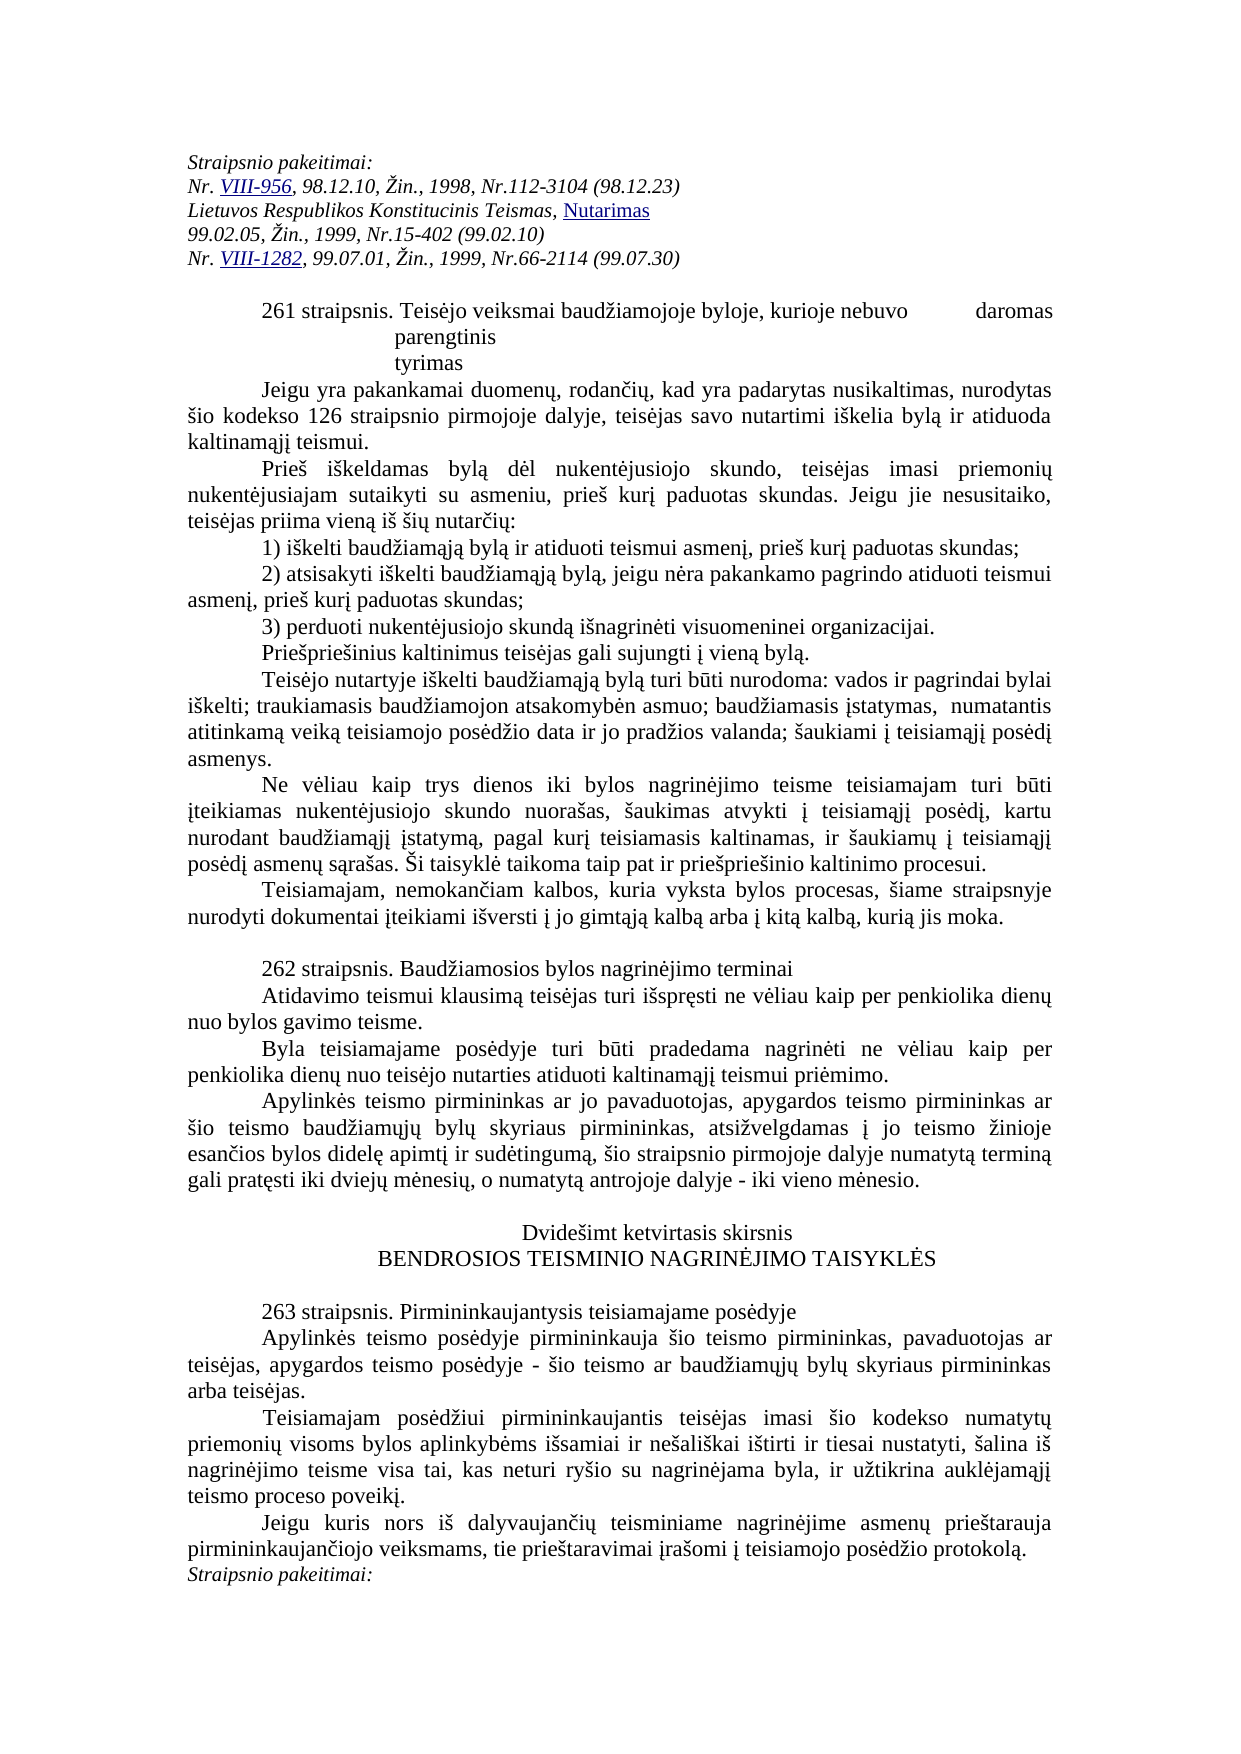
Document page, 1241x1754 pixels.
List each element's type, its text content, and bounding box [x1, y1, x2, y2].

text Prieš iškeldamas bylą dėl nukentėjusiojo skundo, teisėjas imasi priemonių nukentėjusiajam sutaikyti su asmeniu, prieš kurį paduotas skundas. Jeigu jie nesusitaiko, teisėjas priima vieną iš šių nutarčių: [187, 455, 1053, 534]
text Byla teisiamajame posėdyje turi būti pradedama nagrinėti ne vėliau kaip per penkiolika dienų nuo teisėjo nutarties atiduoti kaltinamąjį teismui priėmimo. [187, 1034, 1053, 1087]
text Apylinkės teismo posėdyje pirmininkauja šio teismo pirmininkas, pavaduotojas ar teisėjas, apygardos teismo posėdyje - šio teismo ar baudžiamųjų bylų skyriaus pirmininkas arba teisėjas. [187, 1324, 1053, 1403]
text Jeigu kuris nors iš dalyvaujančių teisminiame nagrinėjime asmenų prieštarauja pirmininkaujančiojo veiksmams, tie prieštaravimai įrašomi į teisiamojo posėdžio protokolą. [187, 1509, 1053, 1562]
text 99.02.05, Žin., 1999, Nr.15-402 (99.02.10) [187, 222, 1053, 246]
text Teisiamajam posėdžiui pirmininkaujantis teisėjas imasi šio kodekso numatytų priemonių visoms bylos aplinkybėms išsamiai ir nešališkai ištirti ir tiesai nustatyti, šalina iš nagrinėjimo teisme visa tai, kas neturi ryšio su nagrinėjama byla, ir užtikrina auklėjamąjį teismo proceso poveikį. [187, 1403, 1053, 1509]
text 263 straipsnis. Pirmininkaujantysis teisiamajame posėdyje [187, 1298, 1053, 1324]
text Nr. VIII-956, 98.12.10, Žin., 1998, Nr.112-3104 (98.12.23) [187, 174, 1053, 198]
text Straipsnio pakeitimai: [187, 1562, 1053, 1586]
text BENDROSIOS TEISMINIO NAGRINĖJIMO TAISYKLĖS [187, 1245, 1053, 1272]
text Nr. VIII-1282, 99.07.01, Žin., 1999, Nr.66-2114 (99.07.30) [187, 246, 1053, 270]
text Lietuvos Respublikos Konstitucinis Teismas, Nutarimas [187, 198, 1053, 222]
text 261 straipsnis. Teisėjo veiksmai baudžiamojoje byloje, kurioje nebuvo daromas parengtinis [261, 297, 1053, 349]
text Teisėjo nutartyje iškelti baudžiamąją bylą turi būti nurodoma: vados ir pagrindai bylai iškelti; traukiamasis baudžiamojon atsakomybėn asmuo; baudžiamasis įstatymas, numatantis atitinkamą veiką teisiamojo posėdžio data ir jo pradžios valanda; šaukiami į teisiamąjį posėdį asmenys. [187, 666, 1053, 771]
text 262 straipsnis. Baudžiamosios bylos nagrinėjimo terminai [187, 956, 1053, 982]
text Apylinkės teismo pirmininkas ar jo pavaduotojas, apygardos teismo pirmininkas ar šio teismo baudžiamųjų bylų skyriaus pirmininkas, atsižvelgdamas į jo teismo žinioje esančios bylos didelę apimtį ir sudėtingumą, šio straipsnio pirmojoje dalyje numatytą terminą gali pratęsti iki dviejų mėnesių, o numatytą antrojoje dalyje - iki vieno mėnesio. [187, 1087, 1053, 1193]
text tyrimas [394, 349, 1053, 376]
text Priešpriešinius kaltinimus teisėjas gali sujungti į vieną bylą. [187, 639, 1053, 666]
text Straipsnio pakeitimai: [187, 150, 1053, 174]
text 2) atsisakyti iškelti baudžiamąją bylą, jeigu nėra pakankamo pagrindo atiduoti teismui asmenį, prieš kurį paduotas skundas; [187, 560, 1053, 613]
text Dvidešimt ketvirtasis skirsnis [187, 1219, 1053, 1245]
text Atidavimo teismui klausimą teisėjas turi išspręsti ne vėliau kaip per penkiolika dienų nuo bylos gavimo teisme. [187, 982, 1053, 1034]
text Teisiamajam, nemokančiam kalbos, kuria vyksta bylos procesas, šiame straipsnyje nurodyti dokumentai įteikiami išversti į jo gimtąją kalbą arba į kitą kalbą, kurią jis moka. [187, 876, 1053, 929]
text 1) iškelti baudžiamąją bylą ir atiduoti teismui asmenį, prieš kurį paduotas skundas; [187, 534, 1053, 560]
text 3) perduoti nukentėjusiojo skundą išnagrinėti visuomeninei organizacijai. [187, 613, 1053, 639]
text Jeigu yra pakankamai duomenų, rodančių, kad yra padarytas nusikaltimas, nurodytas šio kodekso 126 straipsnio pirmojoje dalyje, teisėjas savo nutartimi iškelia bylą ir atiduoda kaltinamąjį teismui. [187, 376, 1053, 455]
text Ne vėliau kaip trys dienos iki bylos nagrinėjimo teisme teisiamajam turi būti įteikiamas nukentėjusiojo skundo nuorašas, šaukimas atvykti į teisiamąjį posėdį, kartu nurodant baudžiamąjį įstatymą, pagal kurį teisiamasis kaltinamas, ir šaukiamų į teisiamąjį posėdį asmenų sąrašas. Ši taisyklė taikoma taip pat ir priešpriešinio kaltinimo procesui. [187, 771, 1053, 876]
